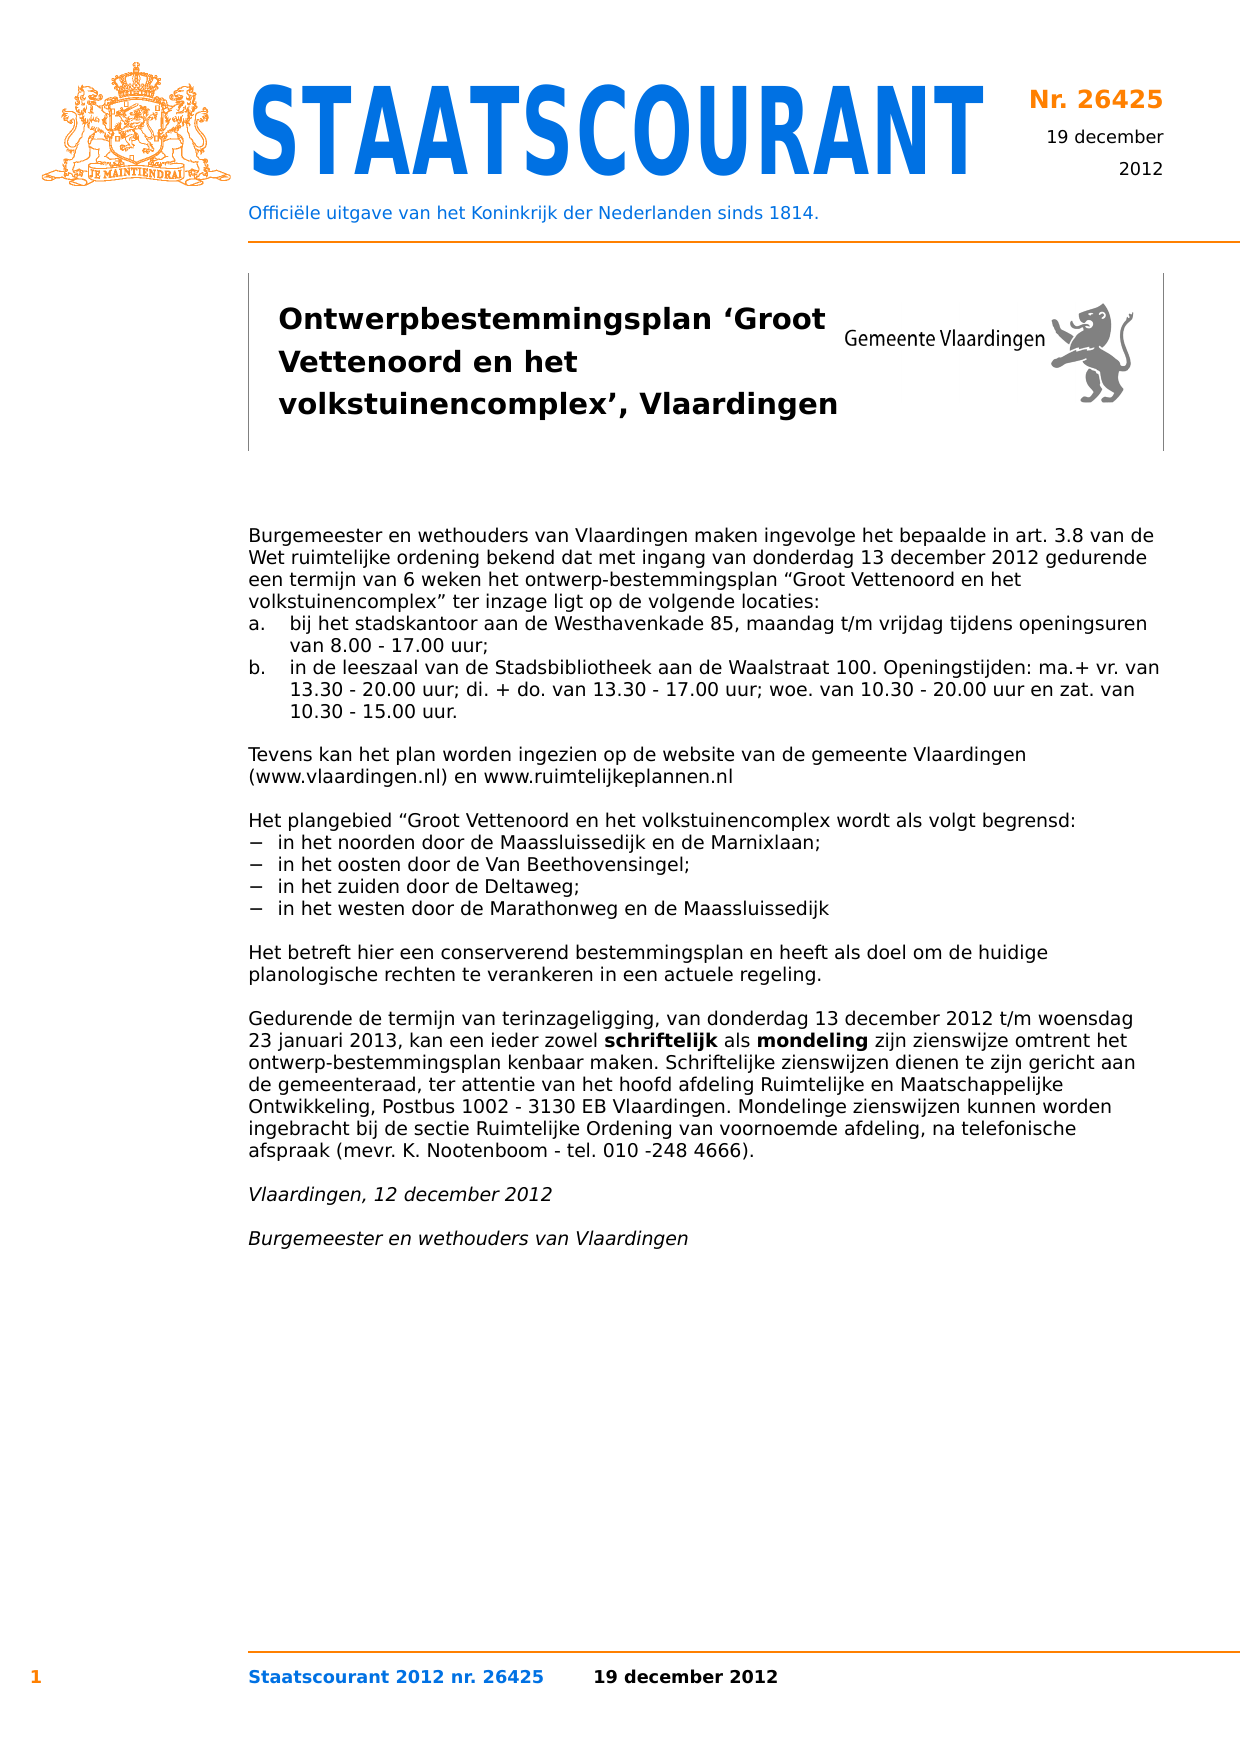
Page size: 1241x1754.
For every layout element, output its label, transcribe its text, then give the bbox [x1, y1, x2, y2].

table_header Nr. 26425 [998, 62, 1240, 121]
table_header [25, 62, 248, 241]
text − in het zuiden door de Deltaweg; [248, 876, 1163, 898]
text Burgemeester en wethouders van Vlaardingen [248, 1227, 1163, 1249]
table_cell 2012 [998, 153, 1240, 203]
text Gedurende de termijn van terinzageligging, van donderdag 13 december 2012 t/m woensdag 23 januari 2013, kan een ieder zowel schriftelijk als mondeling zijn zienswijze omtrent het ontwerp-bestemmingsplan kenbaar maken. Schriftelijke zienswijzen dienen te zijn gericht aan de gemeenteraad, ter attentie van het hoofd afdeling Ruimtelijke en Maatschappelijke Ontwikkeling, Postbus 1002 - 3130 EB Vlaardingen. Mondelinge zienswijzen kunnen worden ingebracht bij de sectie Ruimtelijke Ordening van voornoemde afdeling, na telefonische afspraak (mevr. K. Nootenboom - tel. 010 -248 4666). [248, 1008, 1163, 1162]
text Burgemeester en wethouders van Vlaardingen maken ingevolge het bepaalde in art. 3.8 van de Wet ruimtelijke ordening bekend dat met ingang van donderdag 13 december 2012 gedurende een termijn van 6 weken het ontwerp-bestemmingsplan “Groot Vettenoord en het volkstuinencomplex” ter inzage ligt op de volgende locaties: [248, 525, 1163, 613]
text Het plangebied “Groot Vettenoord en het volkstuinencomplex wordt als volgt begrensd: [248, 810, 1163, 832]
table_cell Officiële uitgave van het Koninkrijk der Nederlanden sinds 1814. [248, 203, 1240, 241]
text − in het oosten door de Van Beethovensingel; [248, 854, 1163, 876]
text a. bij het stadskantoor aan de Westhavenkade 85, maandag t/m vrijdag tijdens openingsuren van 8.00 - 17.00 uur; [248, 613, 1163, 657]
text Vlaardingen, 12 december 2012 [248, 1183, 1163, 1206]
text b. in de leeszaal van de Stadsbibliotheek aan de Waalstraat 100. Openingstijden: ma.+ vr. van 13.30 - 20.00 uur; di. + do. van 13.30 - 17.00 uur; woe. van 10.30 - 20.00 uur en zat. van 10.30 - 15.00 uur. [248, 657, 1163, 722]
subtitle Ontwerpbestemmingsplan ‘Groot Vettenoord en het volkstuinencomplex’, Vlaardingen [249, 273, 1163, 451]
text − in het westen door de Marathonweg en de Maassluissedijk [248, 898, 1163, 920]
table_header STAATSCOURANT [248, 62, 998, 203]
text Het betreft hier een conserverend bestemmingsplan en heeft als doel om de huidige planologische rechten te verankeren in een actuele regeling. [248, 942, 1163, 986]
text − in het noorden door de Maassluissedijk en de Marnixlaan; [248, 832, 1163, 854]
text Tevens kan het plan worden ingezien op de website van de gemeente Vlaardingen (www.vlaardingen.nl) en www.ruimtelijkeplannen.nl [248, 744, 1163, 788]
picture [844, 302, 1134, 403]
table_cell 19 december [998, 121, 1240, 153]
picture [41, 62, 231, 186]
